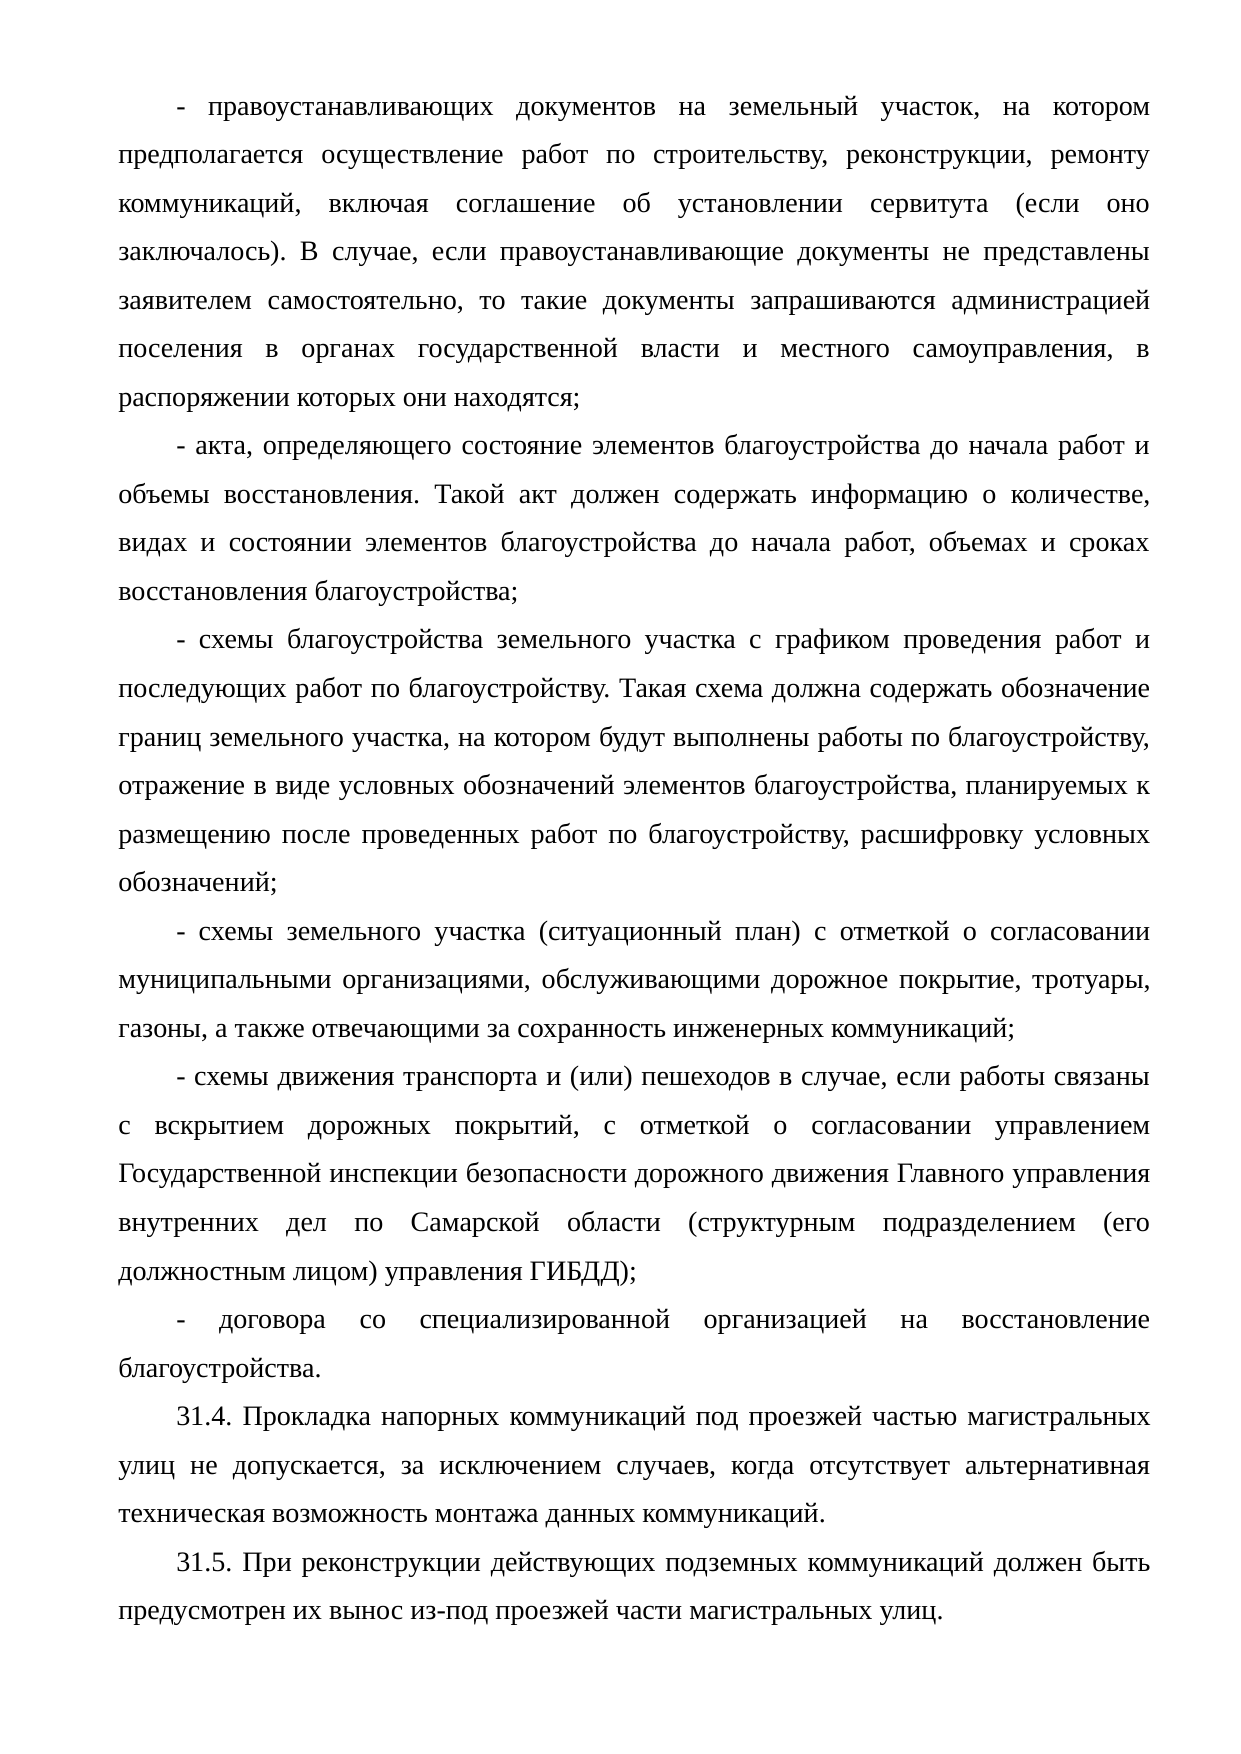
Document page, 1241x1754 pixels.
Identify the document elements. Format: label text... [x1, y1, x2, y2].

text 31.4. Прокладка напорных коммуникаций под проезжей частью магистральных улиц не допускается, за исключением случаев, когда отсутствует альтернативная техническая возможность монтажа данных коммуникаций. [118, 1399, 1151, 1529]
text - схемы благоустройства земельного участка с графиком проведения работ и последующих работ по благоустройству. Такая схема должна содержать обозначение границ земельного участка, на котором будут выполнены работы по благоустройству, отражение в виде условных обозначений элементов благоустройства, планируемых к размещению после проведенных работ по благоустройству, расшифровку условных обозначений; [118, 623, 1151, 898]
text - схемы земельного участка (ситуационный план) с отметкой о согласовании муниципальными организациями, обслуживающими дорожное покрытие, тротуары, газоны, а также отвечающими за сохранность инженерных коммуникаций; [118, 914, 1151, 1043]
text - правоустанавливающих документов на земельный участок, на котором предполагается осуществление работ по строительству, реконструкции, ремонту коммуникаций, включая соглашение об установлении сервитута (если оно заключалось). В случае, если правоустанавливающие документы не представлены заявителем самостоятельно, то такие документы запрашиваются администрацией поселения в органах государственной власти и местного самоуправления, в распоряжении которых они находятся; [118, 89, 1151, 412]
text - акта, определяющего состояние элементов благоустройства до начала работ и объемы восстановления. Такой акт должен содержать информацию о количестве, видах и состоянии элементов благоустройства до начала работ, объемах и сроках восстановления благоустройства; [118, 428, 1151, 606]
text - схемы движения транспорта и (или) пешеходов в случае, если работы связаны с вскрытием дорожных покрытий, с отметкой о согласовании управлением Государственной инспекции безопасности дорожного движения Главного управления внутренних дел по Самарской области (структурным подразделением (его должностным лицом) управления ГИБДД); [118, 1059, 1151, 1286]
text 31.5. При реконструкции действующих подземных коммуникаций должен быть предусмотрен их вынос из-под проезжей части магистральных улиц. [118, 1545, 1151, 1626]
text - договора со специализированной организацией на восстановление благоустройства. [118, 1302, 1151, 1383]
